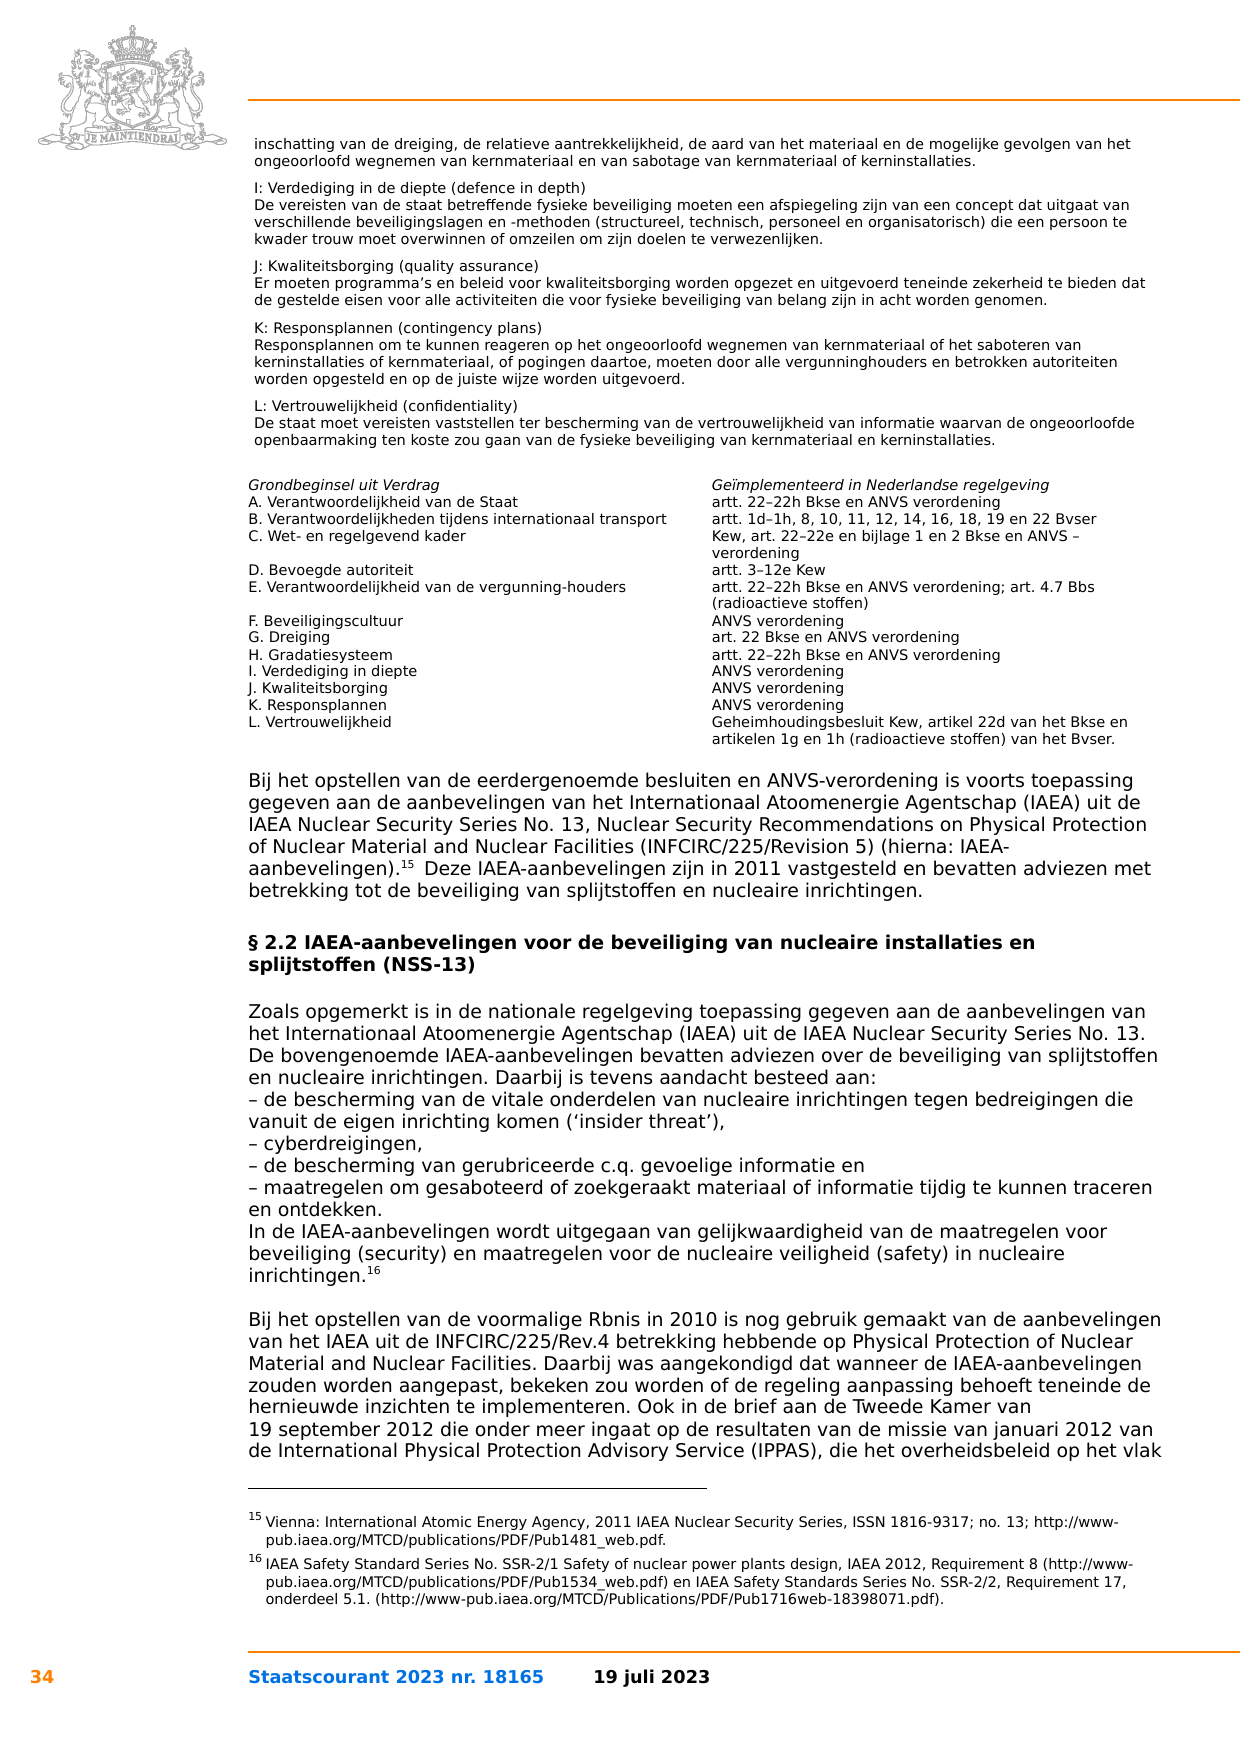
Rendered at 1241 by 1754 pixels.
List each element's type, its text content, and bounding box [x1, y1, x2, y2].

table_cell L: Vertrouwelijkheid (confidentiality) De staat moet vereisten vaststellen ter bescherming van de vertrouwelijkheid van informatie waarvan de ongeoorloofde openbaarmaking ten koste zou gaan van de fysieke beveiliging van kernmateriaal en kerninstallaties. [249, 393, 1163, 454]
table_cell I: Verdediging in de diepte (defence in depth) De vereisten van de staat betreffende fysieke beveiliging moeten een afspiegeling zijn van een concept dat uitgaat van verschillende beveiligingslagen en -methoden (structureel, technisch, personeel en organisatorisch) die een persoon te kwader trouw moet overwinnen of omzeilen om zijn doelen te verwezenlijken. [249, 175, 1163, 253]
table_cell J: Kwaliteitsborging (quality assurance) Er moeten programma’s en beleid voor kwaliteitsborging worden opgezet en uitgevoerd teneinde zekerheid te bieden dat de gestelde eisen voor alle activiteiten die voor fysieke beveiliging van belang zijn in acht worden genomen. [249, 254, 1163, 314]
table_cell J. Kwaliteitsborging [248, 680, 706, 697]
table_cell L. Vertrouwelijkheid [248, 714, 706, 748]
table_cell E. Verantwoordelijkheid van de vergunning-houders [248, 579, 706, 612]
table_cell A. Verantwoordelijkheid van de Staat [248, 494, 706, 511]
table_cell K. Responsplannen [248, 697, 706, 714]
text – de bescherming van de vitale onderdelen van nucleaire inrichtingen tegen bedreigingen die vanuit de eigen inrichting komen (‘insider threat’), [248, 1089, 1163, 1133]
table_cell ANVS verordening [706, 680, 1163, 697]
table_cell B. Verantwoordelijkheden tijdens internationaal transport [248, 511, 706, 527]
table_cell Geheimhoudingsbesluit Kew, artikel 22d van het Bkse en artikelen 1g en 1h (radioactieve stoffen) van het Bvser. [706, 714, 1163, 748]
text Bij het opstellen van de eerdergenoemde besluiten en ANVS-verordening is voorts toepassing gegeven aan de aanbevelingen van het Internationaal Atoomenergie Agentschap (IAEA) uit de IAEA Nuclear Security Series No. 13, Nuclear Security Recommendations on Physical Protection of Nuclear Material and Nuclear Facilities (INFCIRC/225/Revision 5) (hierna: IAEA-aanbevelingen). Deze IAEA-aanbevelingen zijn in 2011 vastgesteld en bevatten adviezen met betrekking tot de beveiliging van splijtstoffen en nucleaire inrichtingen. [248, 770, 1163, 902]
table_cell Kew, art. 22–22e en bijlage 1 en 2 Bkse en ANVS – verordening [706, 528, 1163, 561]
table_cell G. Dreiging [248, 629, 706, 646]
table_header Geïmplementeerd in Nederlandse regelgeving [706, 477, 1163, 493]
text – maatregelen om gesaboteerd of zoekgeraakt materiaal of informatie tijdig te kunnen traceren en ontdekken. [248, 1177, 1163, 1221]
table_cell I. Verdediging in diepte [248, 663, 706, 680]
text – de bescherming van gerubriceerde c.q. gevoelige informatie en [248, 1155, 1163, 1177]
picture [38, 25, 227, 150]
text – cyberdreigingen, [248, 1133, 1163, 1155]
text Zoals opgemerkt is in de nationale regelgeving toepassing gegeven aan de aanbevelingen van het Internationaal Atoomenergie Agentschap (IAEA) uit de IAEA Nuclear Security Series No. 13. [248, 1001, 1163, 1045]
table_cell inschatting van de dreiging, de relatieve aantrekkelijkheid, de aard van het materiaal en de mogelijke gevolgen van het ongeoorloofd wegnemen van kernmateriaal en van sabotage van kernmateriaal of kerninstallaties. [249, 131, 1163, 174]
table_cell H. Gradatiesysteem [248, 646, 706, 663]
table_header Grondbeginsel uit Verdrag [248, 477, 706, 493]
table_cell ANVS verordening [706, 663, 1163, 680]
text Vienna: International Atomic Energy Agency, 2011 IAEA Nuclear Security Series, ISSN 1816-9317; no. 13; http://www-pub.iaea.org/MTCD/publications/PDF/Pub1481_web.pdf. [248, 1510, 1163, 1549]
table_cell artt. 22–22h Bkse en ANVS verordening [706, 646, 1163, 663]
text In de IAEA-aanbevelingen wordt uitgegaan van gelijkwaardigheid van de maatregelen voor beveiliging (security) en maatregelen voor de nucleaire veiligheid (safety) in nucleaire inrichtingen. [248, 1221, 1163, 1287]
table_cell artt. 22–22h Bkse en ANVS verordening [706, 494, 1163, 511]
text De bovengenoemde IAEA-aanbevelingen bevatten adviezen over de beveiliging van splijtstoffen en nucleaire inrichtingen. Daarbij is tevens aandacht besteed aan: [248, 1045, 1163, 1089]
table_cell C. Wet- en regelgevend kader [248, 528, 706, 561]
table_cell F. Beveiligingscultuur [248, 613, 706, 629]
table_cell D. Bevoegde autoriteit [248, 561, 706, 578]
text Bij het opstellen van de voormalige Rbnis in 2010 is nog gebruik gemaakt van de aanbevelingen van het IAEA uit de INFCIRC/225/Rev.4 betrekking hebbende op Physical Protection of Nuclear Material and Nuclear Facilities. Daarbij was aangekondigd dat wanneer de IAEA-aanbevelingen zouden worden aangepast, bekeken zou worden of de regeling aanpassing behoeft teneinde de hernieuwde inzichten te implementeren. Ook in de brief aan de Tweede Kamer van 19 september 2012 die onder meer ingaat op de resultaten van de missie van januari 2012 van de International Physical Protection Advisory Service (IPPAS), die het overheidsbeleid op het vlak [248, 1308, 1163, 1462]
table_cell art. 22 Bkse en ANVS verordening [706, 629, 1163, 646]
table_cell artt. 1d–1h, 8, 10, 11, 12, 14, 16, 18, 19 en 22 Bvser [706, 511, 1163, 527]
table_cell ANVS verordening [706, 697, 1163, 714]
table_cell K: Responsplannen (contingency plans) Responsplannen om te kunnen reageren op het ongeoorloofd wegnemen van kernmateriaal of het saboteren van kerninstallaties of kernmateriaal, of pogingen daartoe, moeten door alle vergunninghouders en betrokken autoriteiten worden opgesteld en op de juiste wijze worden uitgevoerd. [249, 315, 1163, 392]
text IAEA Safety Standard Series No. SSR-2/1 Safety of nuclear power plants design, IAEA 2012, Requirement 8 (http://www-pub.iaea.org/MTCD/publications/PDF/Pub1534_web.pdf) en IAEA Safety Standards Series No. SSR-2/2, Requirement 17, onderdeel 5.1. (http://www-pub.iaea.org/MTCD/Publications/PDF/Pub1716web-18398071.pdf). [248, 1552, 1163, 1608]
subtitle § 2.2 IAEA-aanbevelingen voor de beveiliging van nucleaire installaties en splijtstoffen (NSS-13) [248, 932, 1163, 976]
table_cell ANVS verordening [706, 613, 1163, 629]
table_cell artt. 22–22h Bkse en ANVS verordening; art. 4.7 Bbs (radioactieve stoffen) [706, 579, 1163, 612]
table_cell artt. 3–12e Kew [706, 561, 1163, 578]
